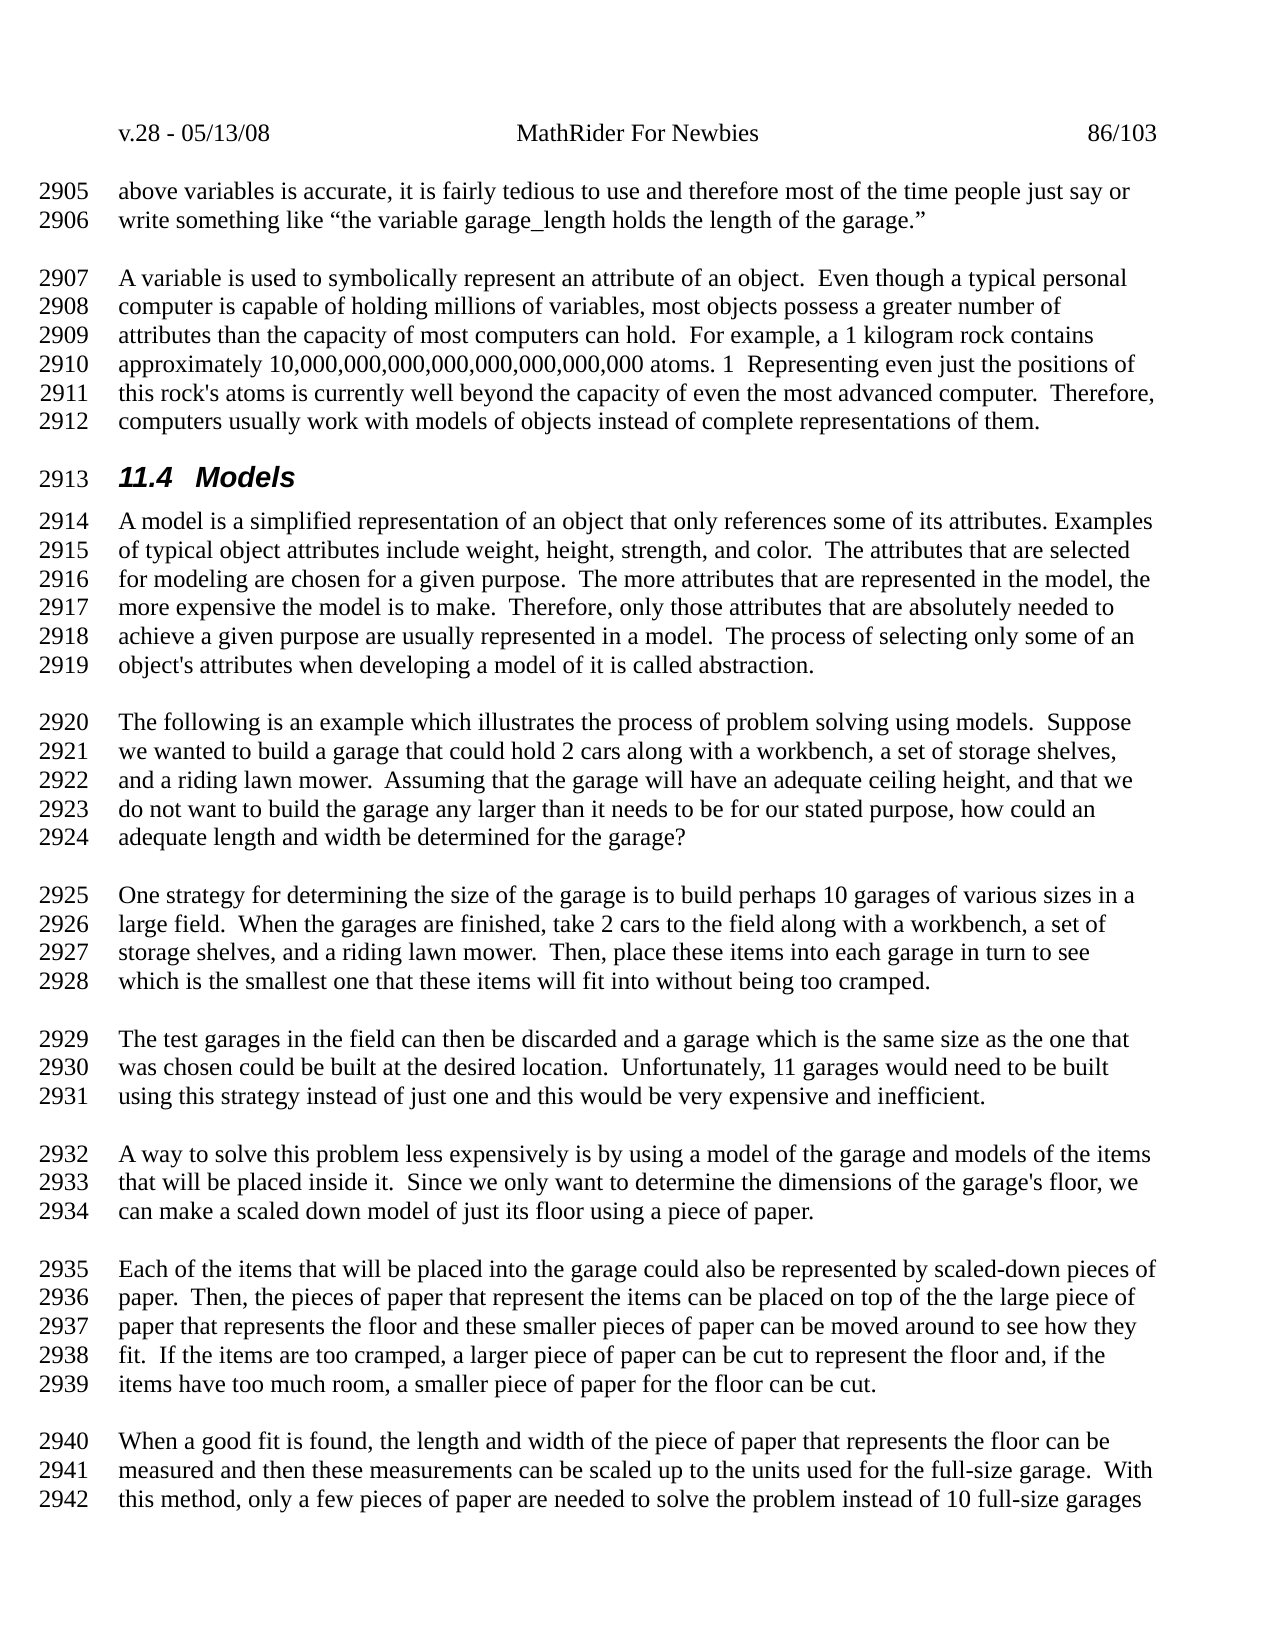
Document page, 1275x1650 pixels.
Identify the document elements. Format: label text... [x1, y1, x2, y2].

text When a good fit is found, the length and width of the piece of paper that represents the floor can be measured and then these measurements can be scaled up to the units used for the full-size garage. With this method, only a few pieces of paper are needed to solve the problem instead of 10 full-size garages [118, 1426, 1157, 1512]
text The following is an example which illustrates the process of problem solving using models. Suppose we wanted to build a garage that could hold 2 cars along with a workbench, a set of storage shelves, and a riding lawn mower. Assuming that the garage will have an adequate ceiling height, and that we do not want to build the garage any larger than it needs to be for our stated purpose, how could an adequate length and width be determined for the garage? [118, 707, 1157, 851]
text Each of the items that will be placed into the garage could also be represented by scaled-down pieces of paper. Then, the pieces of paper that represent the items can be placed on top of the the large piece of paper that represents the floor and these smaller pieces of paper can be moved around to see how they fit. If the items are too cramped, a larger piece of paper can be cut to represent the floor and, if the items have too much room, a smaller piece of paper for the floor can be cut. [118, 1254, 1157, 1397]
text A model is a simplified representation of an object that only references some of its attributes. Examples of typical object attributes include weight, height, strength, and color. The attributes that are selected for modeling are chosen for a given purpose. The more attributes that are represented in the model, the more expensive the model is to make. Therefore, only those attributes that are absolutely needed to achieve a given purpose are usually represented in a model. The process of selecting only some of an object's attributes when developing a model of it is called abstraction. [118, 506, 1157, 679]
text A variable is used to symbolically represent an attribute of an object. Even though a typical personal computer is capable of holding millions of variables, most objects possess a greater number of attributes than the capacity of most computers can hold. For example, a 1 kilogram rock contains approximately 10,000,000,000,000,000,000,000,000 atoms. 1 Representing even just the positions of this rock's atoms is currently well beyond the capacity of even the most advanced computer. Therefore, computers usually work with models of objects instead of complete representations of them. [118, 263, 1157, 435]
text above variables is accurate, it is fairly tedious to use and therefore most of the time people just say or write something like “the variable garage_length holds the length of the garage.” [118, 176, 1157, 234]
text One strategy for determining the size of the garage is to build perhaps 10 garages of various sizes in a large field. When the garages are finished, take 2 cars to the field along with a workbench, a set of storage shelves, and a riding lawn mower. Then, place these items into each garage in turn to see which is the smallest one that these items will fit into without being too cramped. [118, 880, 1157, 995]
subtitle Models [118, 460, 1157, 494]
text A way to solve this problem less expensively is by using a model of the garage and models of the items that will be placed inside it. Since we only want to determine the dimensions of the garage's floor, we can make a scaled down model of just its floor using a piece of paper. [118, 1139, 1157, 1225]
text The test garages in the field can then be discarded and a garage which is the same size as the one that was chosen could be built at the desired location. Unfortunately, 11 garages would need to be built using this strategy instead of just one and this would be very expensive and inefficient. [118, 1024, 1157, 1110]
